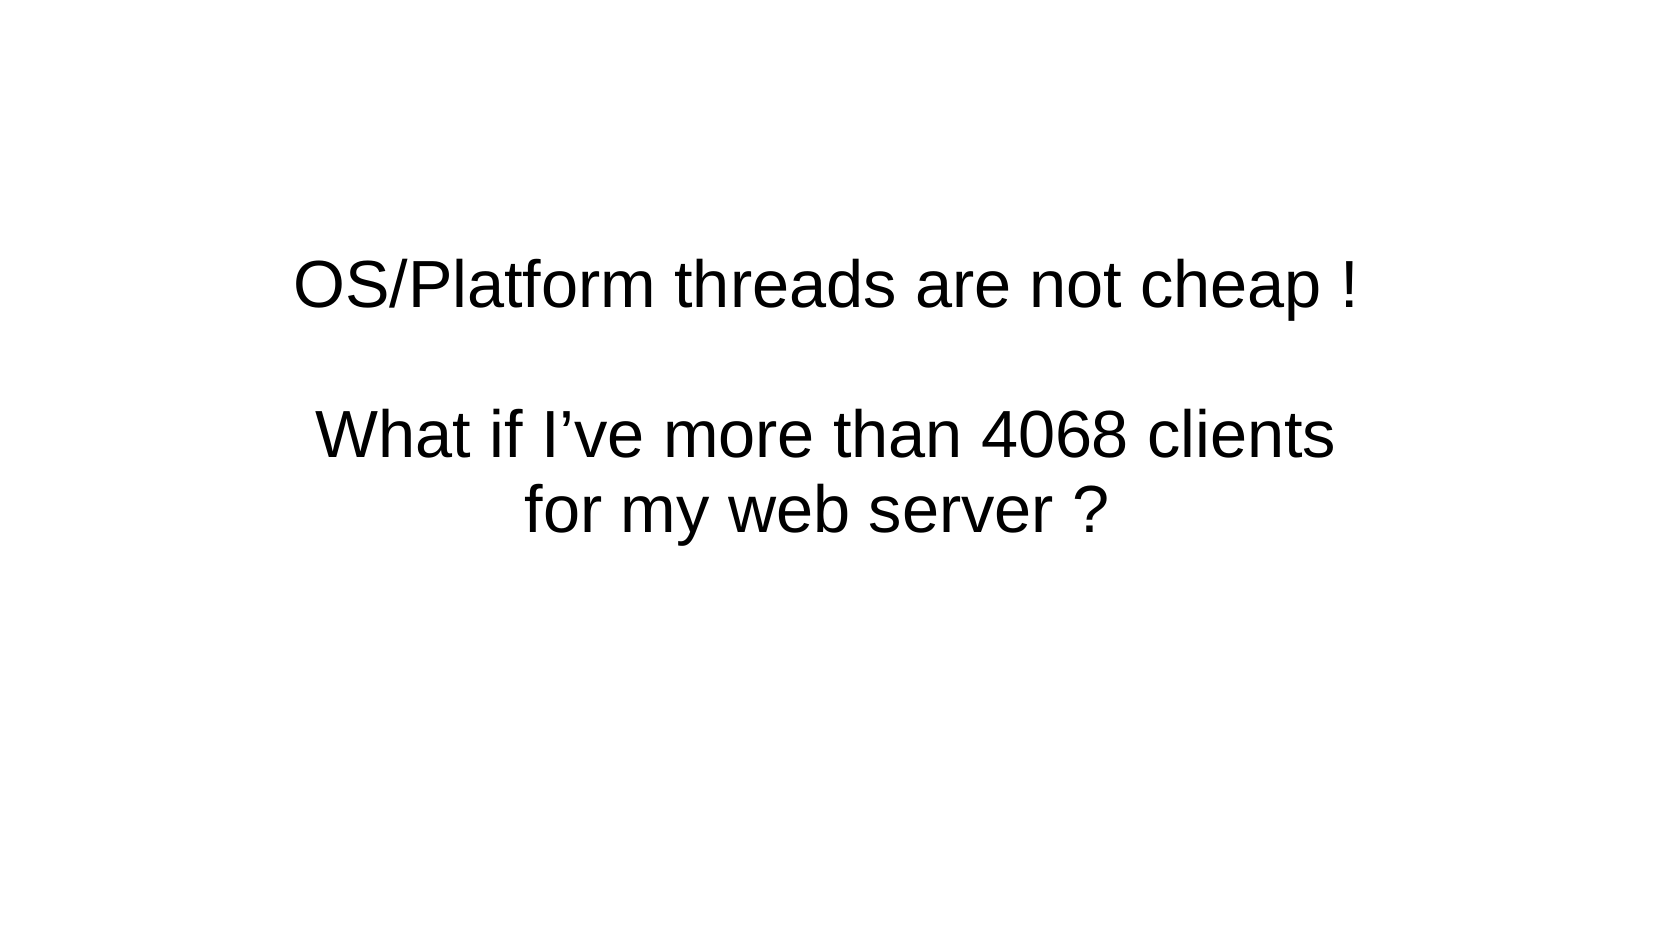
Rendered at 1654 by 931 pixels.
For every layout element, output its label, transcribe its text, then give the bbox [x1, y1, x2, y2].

subtitle OS/Platform threads are not cheap ! What if I’ve more than 4068 clients for my web server ? [82, 37, 1571, 757]
